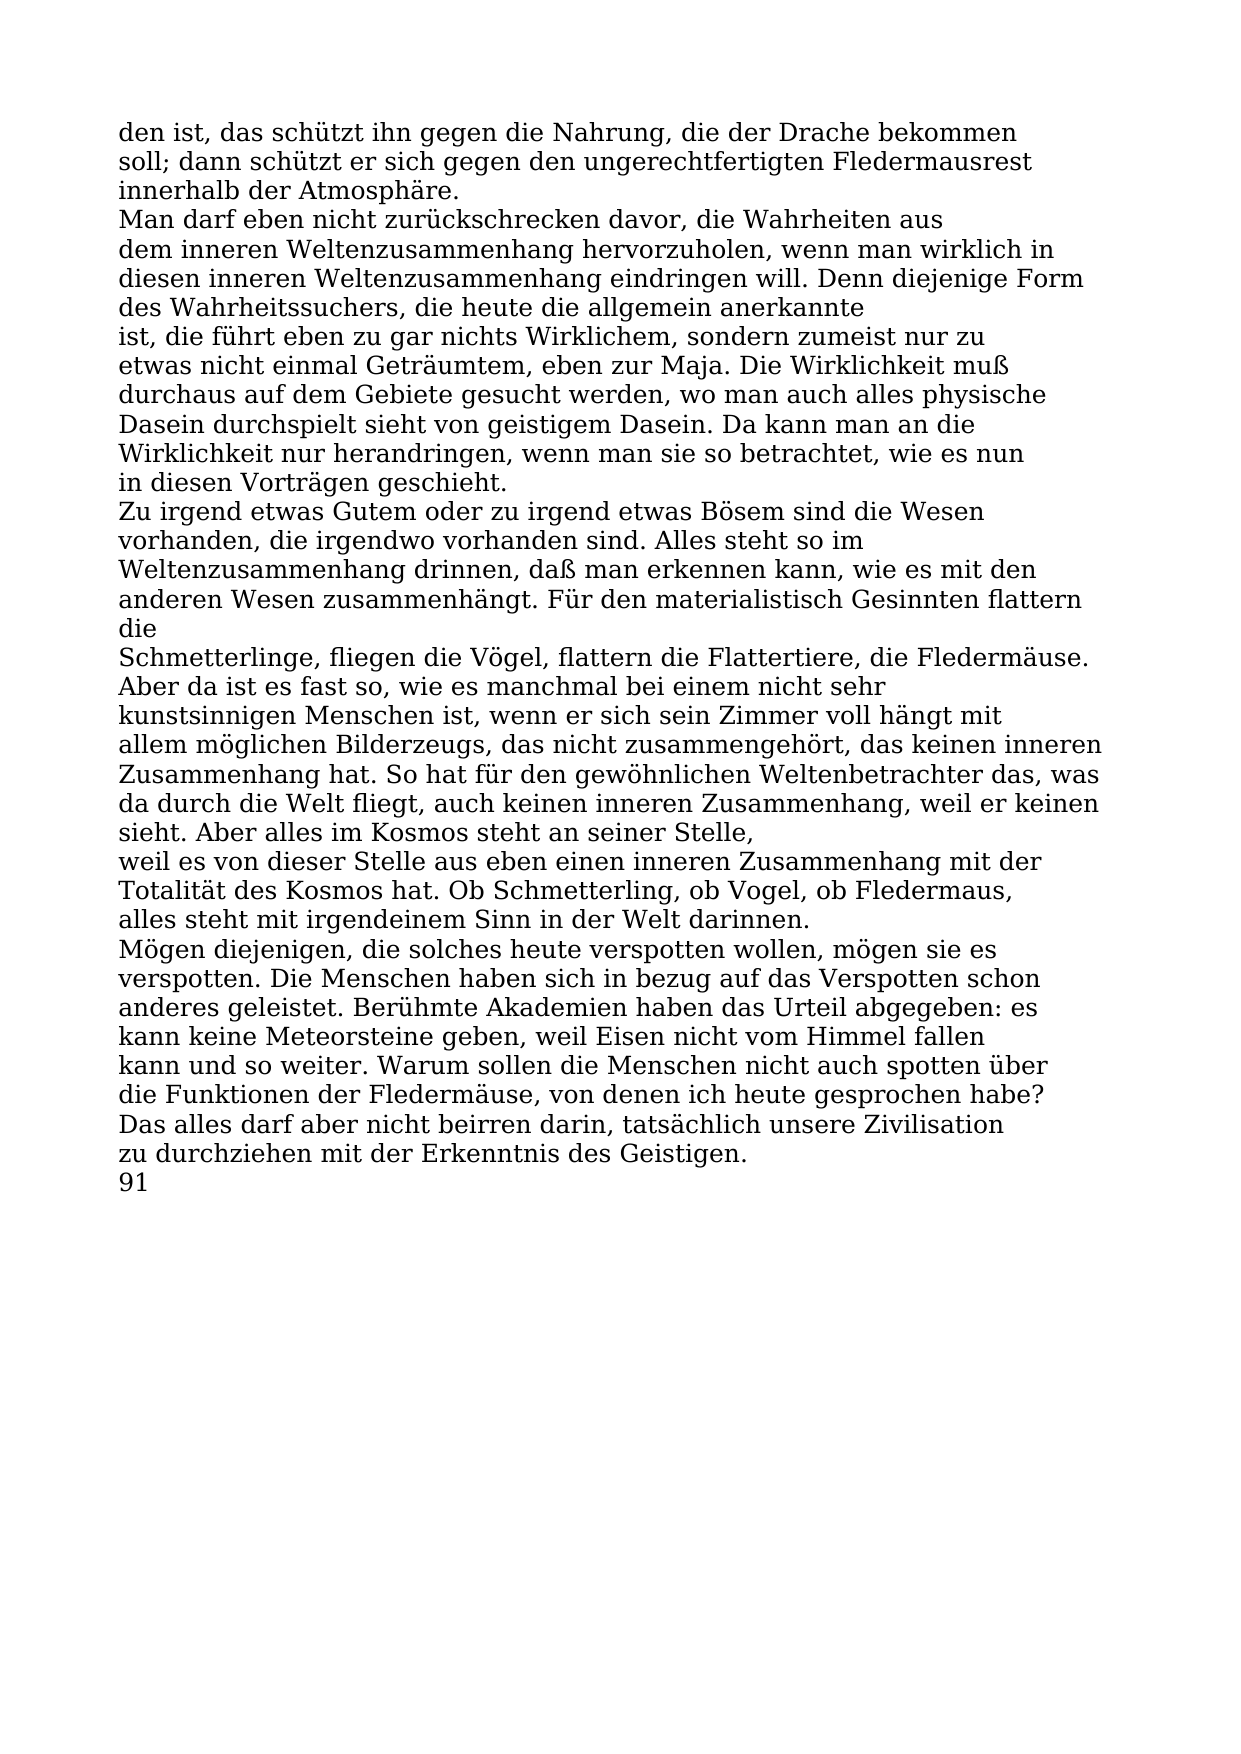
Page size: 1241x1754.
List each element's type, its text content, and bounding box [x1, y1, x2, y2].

text anderes geleistet. Berühmte Akademien haben das Urteil abgegeben: es [118, 993, 1122, 1022]
text etwas nicht einmal Geträumtem, eben zur Maja. Die Wirklichkeit muß [118, 351, 1122, 381]
text Das alles darf aber nicht beirren darin, tatsächlich unsere Zivilisation [118, 1110, 1122, 1139]
text den ist, das schützt ihn gegen die Nahrung, die der Drache bekommen [118, 118, 1122, 147]
text Zu irgend etwas Gutem oder zu irgend etwas Bösem sind die Wesen [118, 497, 1122, 526]
text kunstsinnigen Menschen ist, wenn er sich sein Zimmer voll hängt mit [118, 701, 1122, 731]
text 91 [118, 1168, 1122, 1197]
text soll; dann schützt er sich gegen den ungerechtfertigten Fledermausrest [118, 147, 1122, 176]
text weil es von dieser Stelle aus eben einen inneren Zusammenhang mit der [118, 847, 1122, 876]
text Mögen diejenigen, die solches heute verspotten wollen, mögen sie es [118, 935, 1122, 964]
text Schmetterlinge, fliegen die Vögel, flattern die Flattertiere, die Fledermäuse. Aber da ist es fast so, wie es manchmal bei einem nicht sehr [118, 643, 1122, 701]
text kann und so weiter. Warum sollen die Menschen nicht auch spotten über [118, 1051, 1122, 1081]
text Totalität des Kosmos hat. Ob Schmetterling, ob Vogel, ob Fledermaus, [118, 876, 1122, 906]
text kann keine Meteorsteine geben, weil Eisen nicht vom Himmel fallen [118, 1022, 1122, 1051]
text durchaus auf dem Gebiete gesucht werden, wo man auch alles physische [118, 381, 1122, 410]
text ist, die führt eben zu gar nichts Wirklichem, sondern zumeist nur zu [118, 322, 1122, 351]
text Wirklichkeit nur herandringen, wenn man sie so betrachtet, wie es nun [118, 439, 1122, 468]
text dem inneren Weltenzusammenhang hervorzuholen, wenn man wirklich in diesen inneren Weltenzusammenhang eindringen will. Denn diejenige Form des Wahrheitssuchers, die heute die allgemein anerkannte [118, 235, 1122, 322]
text alles steht mit irgendeinem Sinn in der Welt darinnen. [118, 906, 1122, 935]
text allem möglichen Bilderzeugs, das nicht zusammengehört, das keinen inneren Zusammenhang hat. So hat für den gewöhnlichen Weltenbetrachter das, was da durch die Welt fliegt, auch keinen inneren Zusammenhang, weil er keinen sieht. Aber alles im Kosmos steht an seiner Stelle, [118, 731, 1122, 847]
text zu durchziehen mit der Erkenntnis des Geistigen. [118, 1139, 1122, 1168]
text in diesen Vorträgen geschieht. [118, 468, 1122, 497]
text vorhanden, die irgendwo vorhanden sind. Alles steht so im Weltenzusammenhang drinnen, daß man erkennen kann, wie es mit den anderen Wesen zusammenhängt. Für den materialistisch Gesinnten flattern die [118, 526, 1122, 643]
text verspotten. Die Menschen haben sich in bezug auf das Verspotten schon [118, 964, 1122, 993]
text innerhalb der Atmosphäre. [118, 176, 1122, 206]
text Dasein durchspielt sieht von geistigem Dasein. Da kann man an die [118, 410, 1122, 439]
text Man darf eben nicht zurückschrecken davor, die Wahrheiten aus [118, 206, 1122, 235]
text die Funktionen der Fledermäuse, von denen ich heute gesprochen habe? [118, 1081, 1122, 1110]
